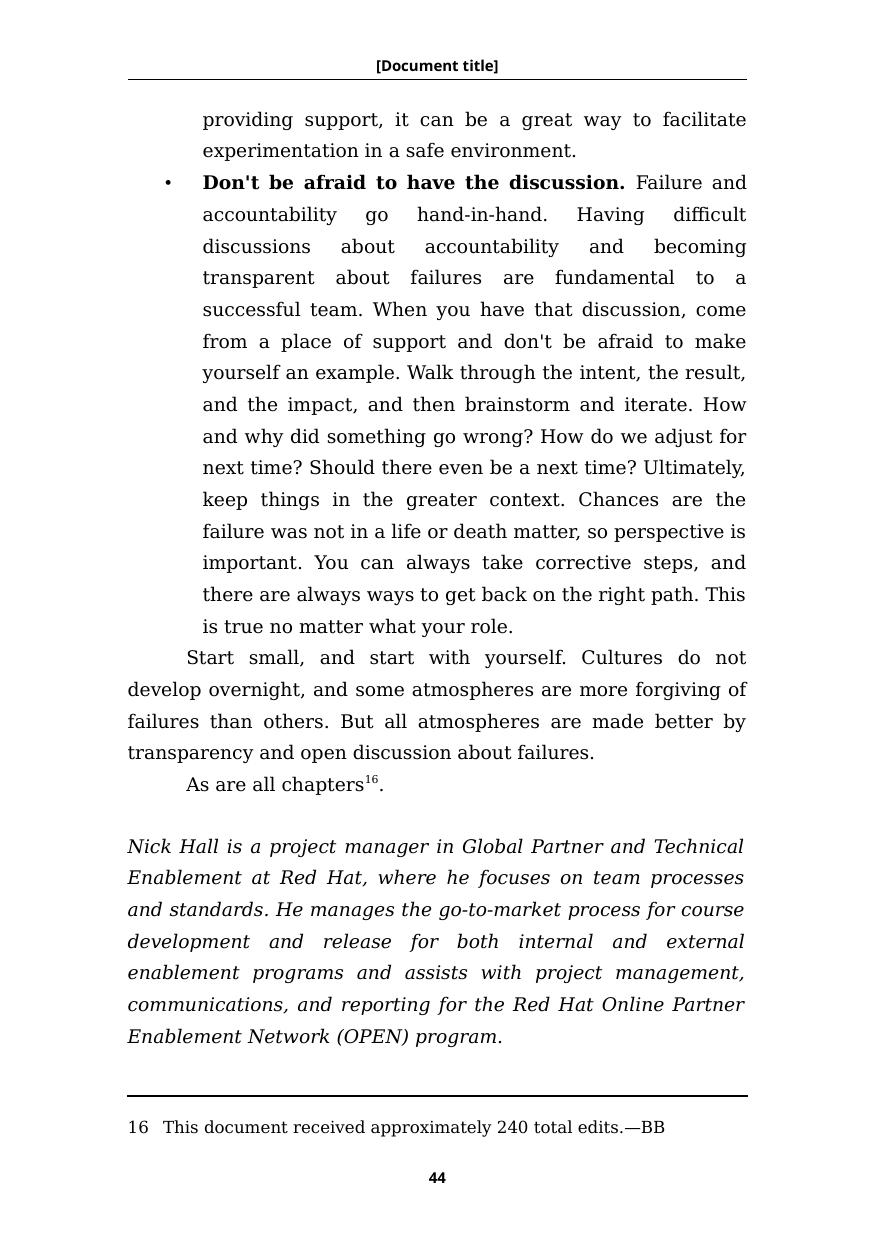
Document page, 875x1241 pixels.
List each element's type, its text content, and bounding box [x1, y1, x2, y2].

text As are all chapters. [127, 774, 747, 796]
text Start small, and start with yourself. Cultures do not develop overnight, and some atmospheres are more forgiving of failures than others. But all atmospheres are made better by transparency and open discussion about failures. [127, 647, 747, 764]
text Nick Hall is a project manager in Global Partner and Technical Enablement at Red Hat, where he focuses on team processes and standards. He manages the go-to-market process for course development and release for both internal and external enablement programs and assists with project management, communications, and reporting for the Red Hat Online Partner Enablement Network (OPEN) program. [127, 836, 747, 1047]
text This document received approximately 240 total edits.—BB [127, 1118, 747, 1138]
list providing support, it can be a great way to facilitate experimentation in a safe environment. [165, 109, 747, 162]
list Don't be afraid to have the discussion. Failure and accountability go hand-in-hand. Having difficult discussions about accountability and becoming transparent about failures are fundamental to a successful team. When you have that discussion, come from a place of support and don't be afraid to make yourself an example. Walk through the intent, the result, and the impact, and then brainstorm and iterate. How and why did something go wrong? How do we adjust for next time? Should there even be a next time? Ultimately, keep things in the greater context. Chances are the failure was not in a life or death matter, so perspective is important. You can always take corrective steps, and there are always ways to get back on the right path. This is true no matter what your role. [165, 172, 747, 637]
